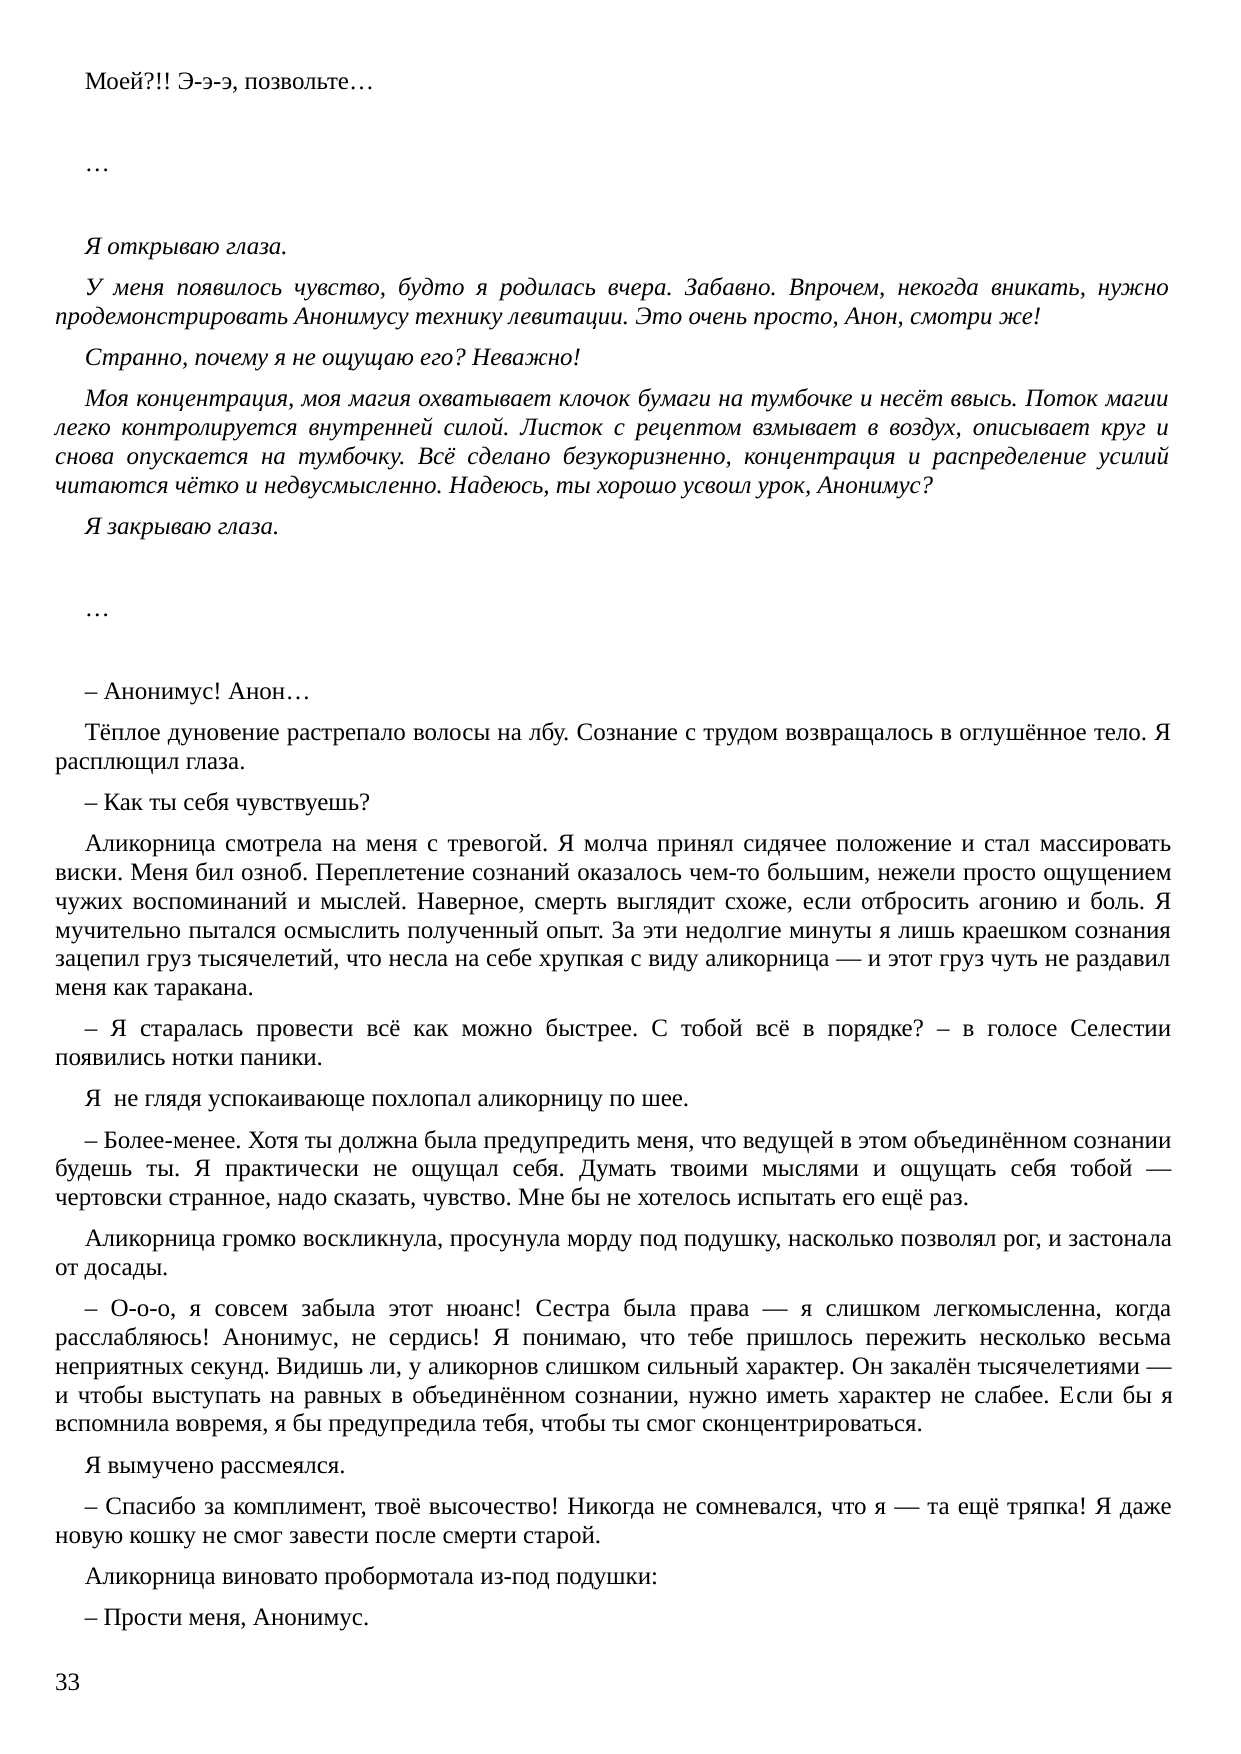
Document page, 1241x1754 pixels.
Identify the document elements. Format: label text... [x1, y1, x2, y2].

text – Прости меня, Анонимус. [55, 1602, 1173, 1631]
text – Спасибо за комплимент, твоё высочество! Никогда не сомневался, что я — та ещё тряпка! Я даже новую кошку не смог завести после смерти старой. [55, 1491, 1173, 1548]
text Аликорница громко воскликнула, просунула морду под подушку, насколько позволял рог, и застонала от досады. [55, 1223, 1173, 1281]
text Я закрываю глаза. [55, 511, 1173, 540]
text Аликорница виновато пробормотала из-под подушки: [55, 1561, 1173, 1590]
text Аликорница смотрела на меня с тревогой. Я молча принял сидячее положение и стал массировать виски. Меня бил озноб. Переплетение сознаний оказалось чем-то большим, нежели просто ощущением чужих воспоминаний и мыслей. Наверное, смерть выглядит схоже, если отбросить агонию и боль. Я мучительно пытался осмыслить полученный опыт. За эти недолгие минуты я лишь краешком сознания зацепил груз тысячелетий, что несла на себе хрупкая с виду аликорница — и этот груз чуть не раздавил меня как таракана. [55, 828, 1173, 1001]
text … [55, 148, 1173, 177]
text – Более-менее. Хотя ты должна была предупредить меня, что ведущей в этом объединённом сознании будешь ты. Я практически не ощущал себя. Думать твоими мыслями и ощущать себя тобой — чертовски странное, надо сказать, чувство. Мне бы не хотелось испытать его ещё раз. [55, 1125, 1173, 1211]
text Моя концентрация, моя магия охватывает клочок бумаги на тумбочке и несёт ввысь. Поток магии легко контролируется внутренней силой. Листок с рецептом взмывает в воздух, описывает круг и снова опускается на тумбочку. Всё сделано безукоризненно, концентрация и распределение усилий читаются чётко и недвусмысленно. Надеюсь, ты хорошо усвоил урок, Анонимус? [55, 383, 1173, 498]
text Я не глядя успокаивающе похлопал аликорницу по шее. [55, 1083, 1173, 1112]
text … [55, 593, 1173, 622]
text Я вымучено рассмеялся. [55, 1450, 1173, 1478]
text Моей?!! Э-э-э, позвольте… [55, 66, 1173, 95]
text – Анонимус! Анон… [55, 676, 1173, 705]
text У меня появилось чувство, будто я родилась вчера. Забавно. Впрочем, некогда вникать, нужно продемонстрировать Анонимусу технику левитации. Это очень просто, Анон, смотри же! [55, 272, 1173, 330]
text – О-о-о, я совсем забыла этот нюанс! Сестра была права — я слишком легкомысленна, когда расслабляюсь! Анонимус, не сердись! Я понимаю, что тебе пришлось пережить несколько весьма неприятных секунд. Видишь ли, у аликорнов слишком сильный характер. Он закалён тысячелетиями — и чтобы выступать на равных в объединённом сознании, нужно иметь характер не слабее. Если бы я вспомнила вовремя, я бы предупредила тебя, чтобы ты смог сконцентрироваться. [55, 1293, 1173, 1437]
text Я открываю глаза. [55, 231, 1173, 260]
text – Я старалась провести всё как можно быстрее. С тобой всё в порядке? – в голосе Селестии появились нотки паники. [55, 1013, 1173, 1071]
text Странно, почему я не ощущаю его? Неважно! [55, 342, 1173, 371]
text Тёплое дуновение растрепало волосы на лбу. Сознание с трудом возвращалось в оглушённое тело. Я расплющил глаза. [55, 717, 1173, 775]
text – Как ты себя чувствуешь? [55, 787, 1173, 816]
